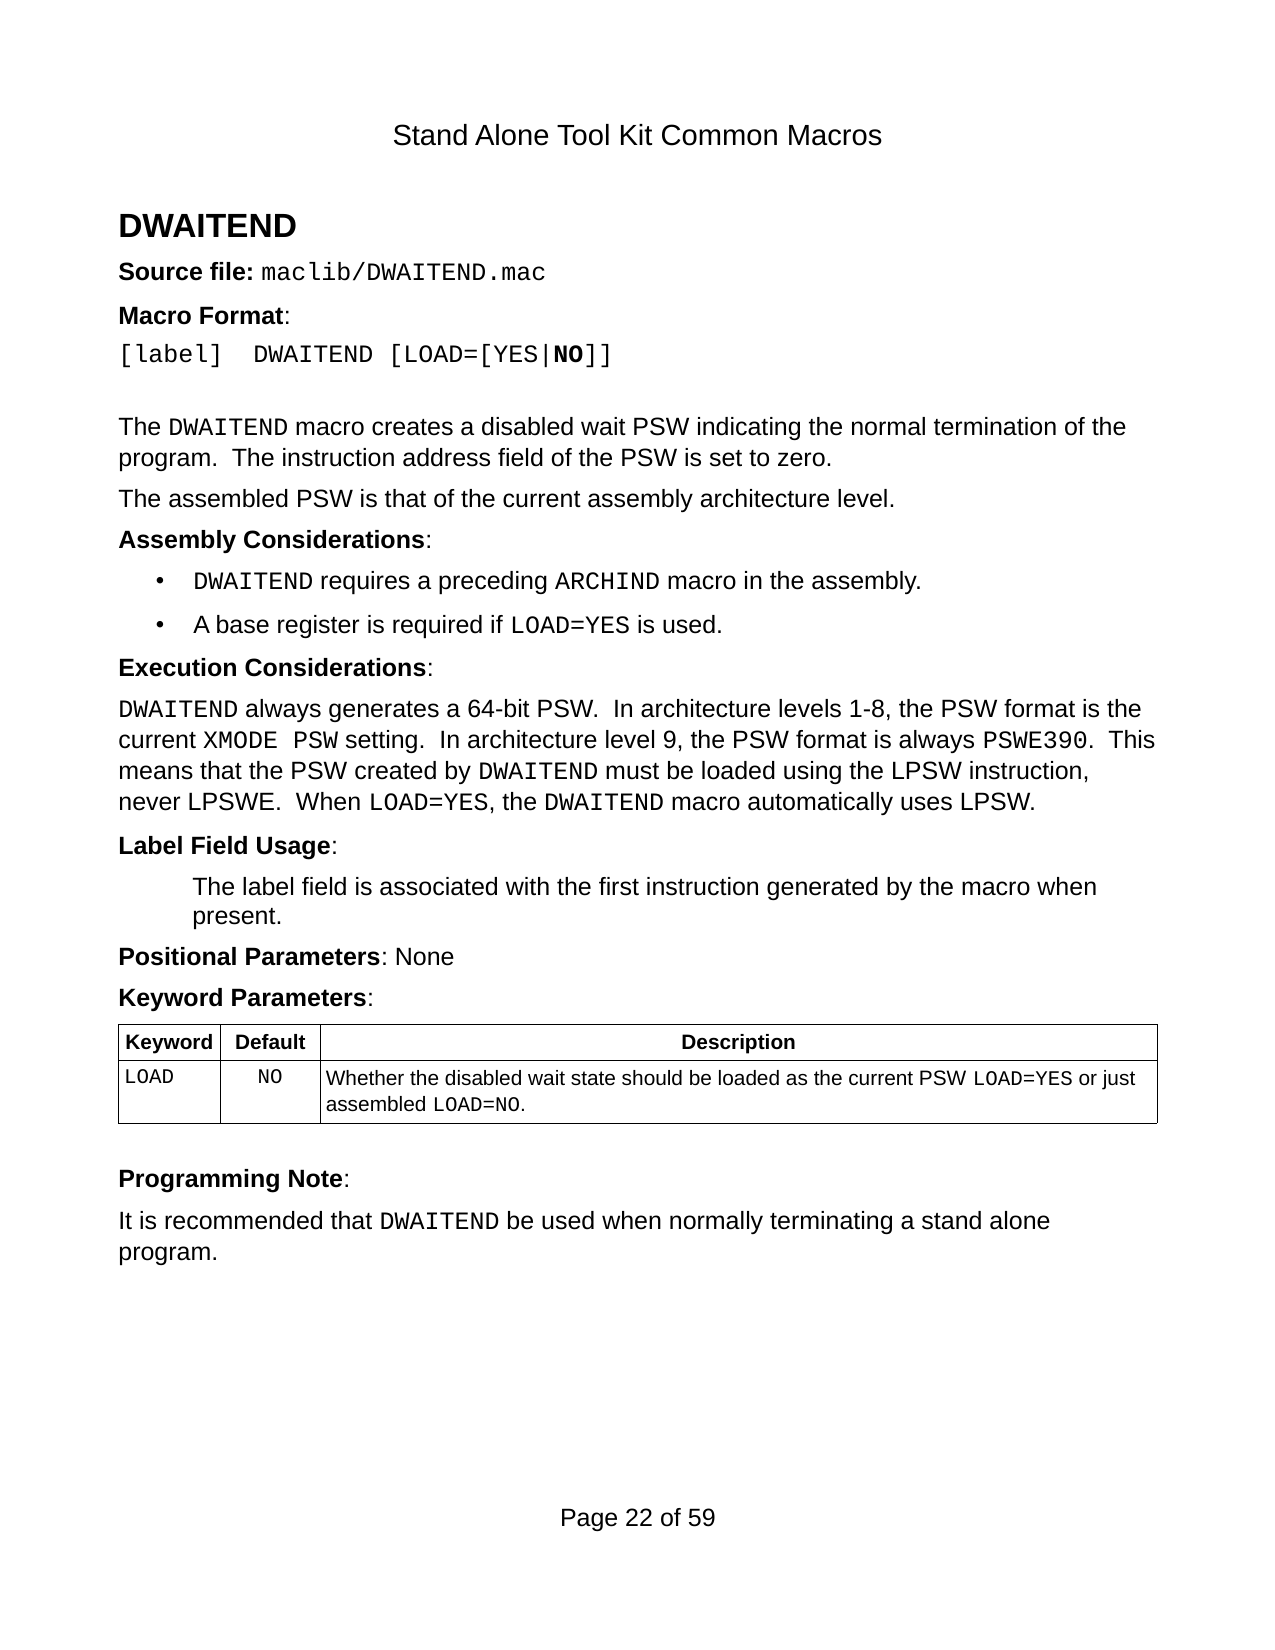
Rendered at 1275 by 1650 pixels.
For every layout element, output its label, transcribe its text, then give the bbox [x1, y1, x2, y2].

text Keyword Parameters: [118, 983, 1157, 1012]
text Macro Format: [118, 301, 1157, 329]
text It is recommended that DWAITEND be used when normally terminating a stand alone program. [118, 1206, 1157, 1265]
table_cell LOAD [119, 1061, 220, 1123]
list A base register is required if LOAD=YES is used. [156, 610, 1157, 641]
table_header Description [321, 1025, 1157, 1060]
text Label Field Usage: [118, 831, 1157, 859]
table_header Keyword [119, 1025, 220, 1060]
table_cell Whether the disabled wait state should be loaded as the current PSW LOAD=YES or just assembled LOAD=NO. [321, 1061, 1157, 1123]
text The assembled PSW is that of the current assembly architecture level. [118, 484, 1157, 512]
table_cell NO [221, 1061, 320, 1123]
text Programming Note: [118, 1164, 1157, 1193]
text Source file: maclib/DWAITEND.mac [118, 257, 1157, 288]
text DWAITEND always generates a 64-bit PSW. In architecture levels 1-8, the PSW format is the current XMODE PSW setting. In architecture level 9, the PSW format is always PSWE390. This means that the PSW created by DWAITEND must be loaded using the LPSW instruction, never LPSWE. When LOAD=YES, the DWAITEND macro automatically uses LPSW. [118, 694, 1157, 818]
text The DWAITEND macro creates a disabled wait PSW indicating the normal termination of the program. The instruction address field of the PSW is set to zero. [118, 412, 1157, 471]
text The label field is associated with the first instruction generated by the macro when present. [192, 872, 1157, 929]
text Execution Considerations: [118, 653, 1157, 682]
text Positional Parameters: None [118, 942, 1157, 971]
list DWAITEND requires a preceding ARCHIND macro in the assembly. [156, 566, 1157, 597]
text [label] DWAITEND [LOAD=[YES|NO]] [118, 342, 1157, 370]
table_header Default [221, 1025, 320, 1060]
text Assembly Considerations: [118, 525, 1157, 554]
subtitle DWAITEND [118, 206, 1157, 245]
